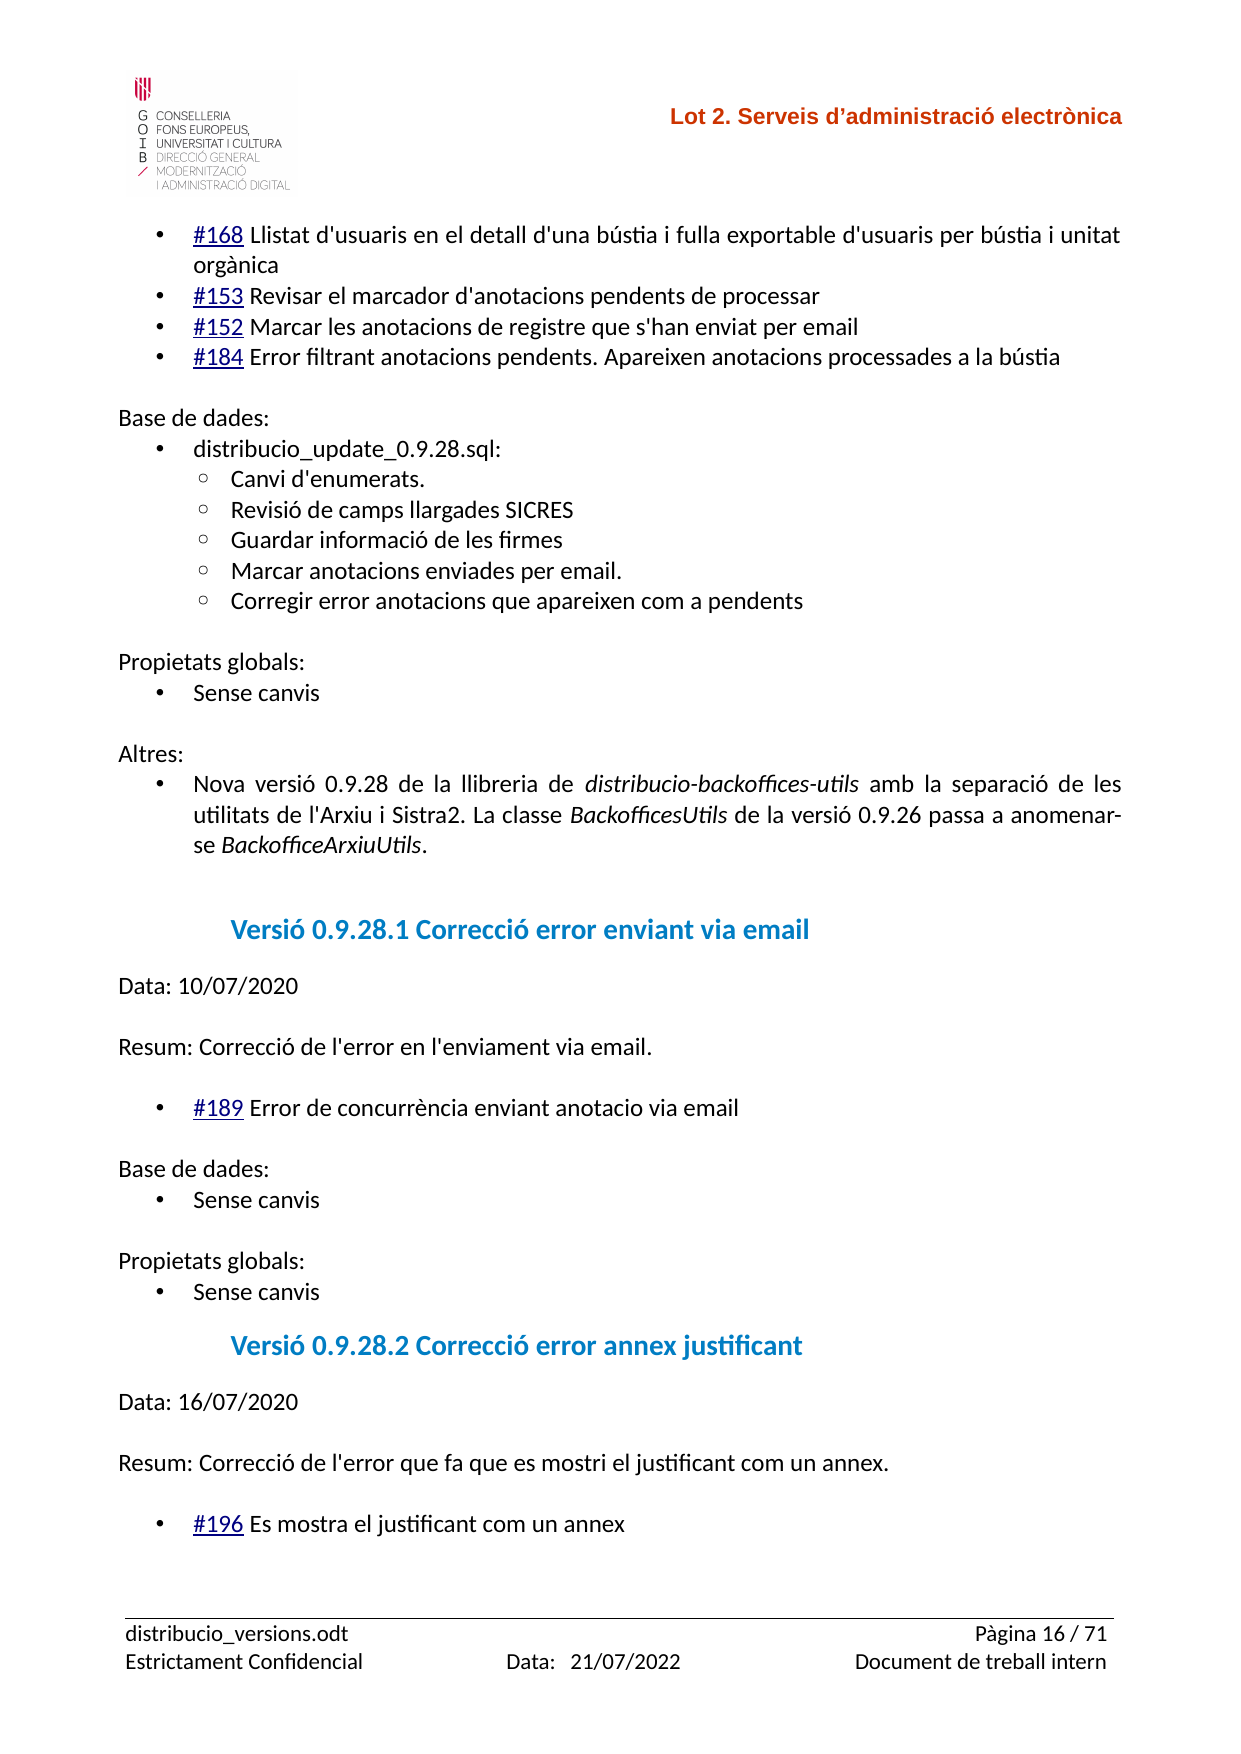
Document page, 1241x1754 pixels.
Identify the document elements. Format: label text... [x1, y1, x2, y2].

list Revisió de camps llargades SICRES [193, 494, 1122, 524]
text Data: 10/07/2020 [118, 971, 1122, 1001]
text Data: 16/07/2020 [118, 1386, 1122, 1417]
list Guardar informació de les firmes [193, 524, 1122, 555]
list #189 Error de concurrència enviant anotacio via email [156, 1093, 1122, 1123]
text Base de dades: [118, 1154, 1122, 1184]
text Base de dades: [118, 402, 1122, 433]
text Propietats globals: [118, 646, 1122, 677]
text Altres: [118, 738, 1122, 768]
list #196 Es mostra el justificant com un annex [156, 1508, 1122, 1539]
subtitle Versió 0.9.28.1 Correcció error enviant via email [153, 911, 1122, 947]
text Propietats globals: [118, 1245, 1122, 1276]
list #168 Llistat d'usuaris en el detall d'una bústia i fulla exportable d'usuaris per bústia i unitat orgànica [156, 219, 1122, 280]
list distribucio_update_0.9.28.sql: [156, 433, 1122, 463]
text Resum: Correcció de l'error en l'enviament via email. [118, 1032, 1122, 1062]
text Resum: Correcció de l'error que fa que es mostri el justificant com un annex. [118, 1447, 1122, 1478]
list Corregir error anotacions que apareixen com a pendents [193, 585, 1122, 616]
list Canvi d'enumerats. [193, 463, 1122, 494]
list #184 Error filtrant anotacions pendents. Apareixen anotacions processades a la bústia [156, 341, 1122, 372]
list Sense canvis [156, 1184, 1122, 1215]
list Marcar anotacions enviades per email. [193, 555, 1122, 585]
list #152 Marcar les anotacions de registre que s'han enviat per email [156, 311, 1122, 341]
list Sense canvis [156, 677, 1122, 707]
list #153 Revisar el marcador d'anotacions pendents de processar [156, 280, 1122, 311]
list Nova versió 0.9.28 de la llibreria de distribucio-backoffices-utils amb la separació de les utilitats de l'Arxiu i Sistra2. La classe BackofficesUtils de la versió 0.9.26 passa a anomenar-se BackofficeArxiuUtils. [156, 768, 1122, 860]
list Sense canvis [156, 1276, 1122, 1306]
picture [126, 70, 299, 197]
subtitle Versió 0.9.28.2 Correcció error annex justificant [153, 1327, 1122, 1362]
